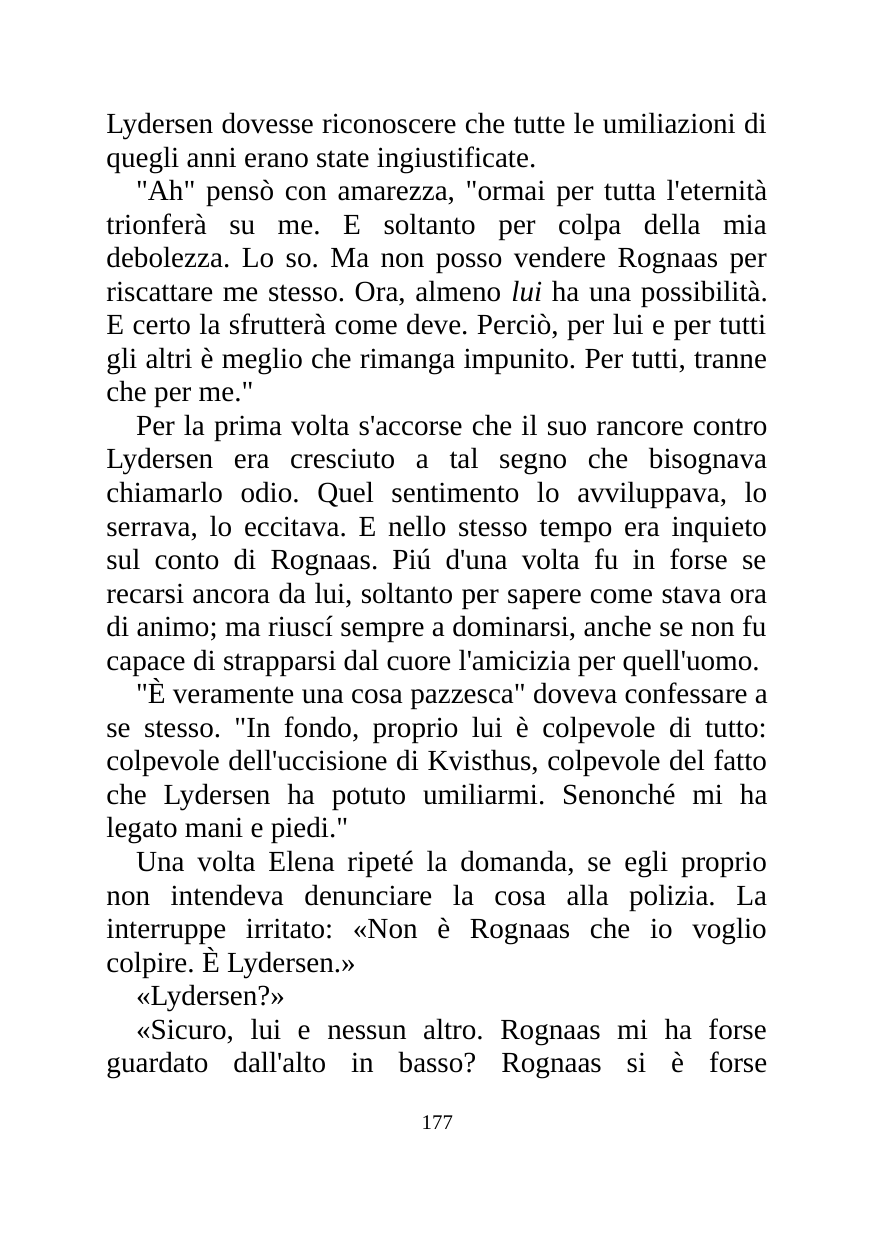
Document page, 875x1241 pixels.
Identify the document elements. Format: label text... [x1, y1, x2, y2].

text "È veramente una cosa pazzesca" doveva confessare a se stesso. "In fondo, proprio lui è colpevole di tutto: colpevole dell'uccisione di Kvisthus, colpevole del fatto che Lydersen ha potuto umiliarmi. Senonché mi ha legato mani e piedi." [106, 676, 768, 844]
text «Sicuro, lui e nessun altro. Rognaas mi ha forse guardato dall'alto in basso? Rognaas si è forse [106, 1012, 768, 1079]
text "Ah" pensò con amarezza, "ormai per tutta l'eternità trionferà su me. E soltanto per colpa della mia debolezza. Lo so. Ma non posso vendere Rognaas per riscattare me stesso. Ora, almeno lui ha una possibilità. E certo la sfrutterà come deve. Perciò, per lui e per tutti gli altri è meglio che rimanga impunito. Per tutti, tranne che per me." [106, 173, 768, 408]
text Lydersen dovesse riconoscere che tutte le umiliazioni di quegli anni erano state ingiustificate. [106, 106, 768, 173]
text Per la prima volta s'accorse che il suo rancore contro Lydersen era cresciuto a tal segno che bisognava chiamarlo odio. Quel sentimento lo avviluppava, lo serrava, lo eccitava. E nello stesso tempo era inquieto sul conto di Rognaas. Piú d'una volta fu in forse se recarsi ancora da lui, soltanto per sapere come stava ora di animo; ma riuscí sempre a dominarsi, anche se non fu capace di strapparsi dal cuore l'amicizia per quell'uomo. [106, 408, 768, 676]
text «Lydersen?» [106, 978, 768, 1012]
text Una volta Elena ripeté la domanda, se egli proprio non intendeva denunciare la cosa alla polizia. La interruppe irritato: «Non è Rognaas che io voglio colpire. È Lydersen.» [106, 844, 768, 978]
